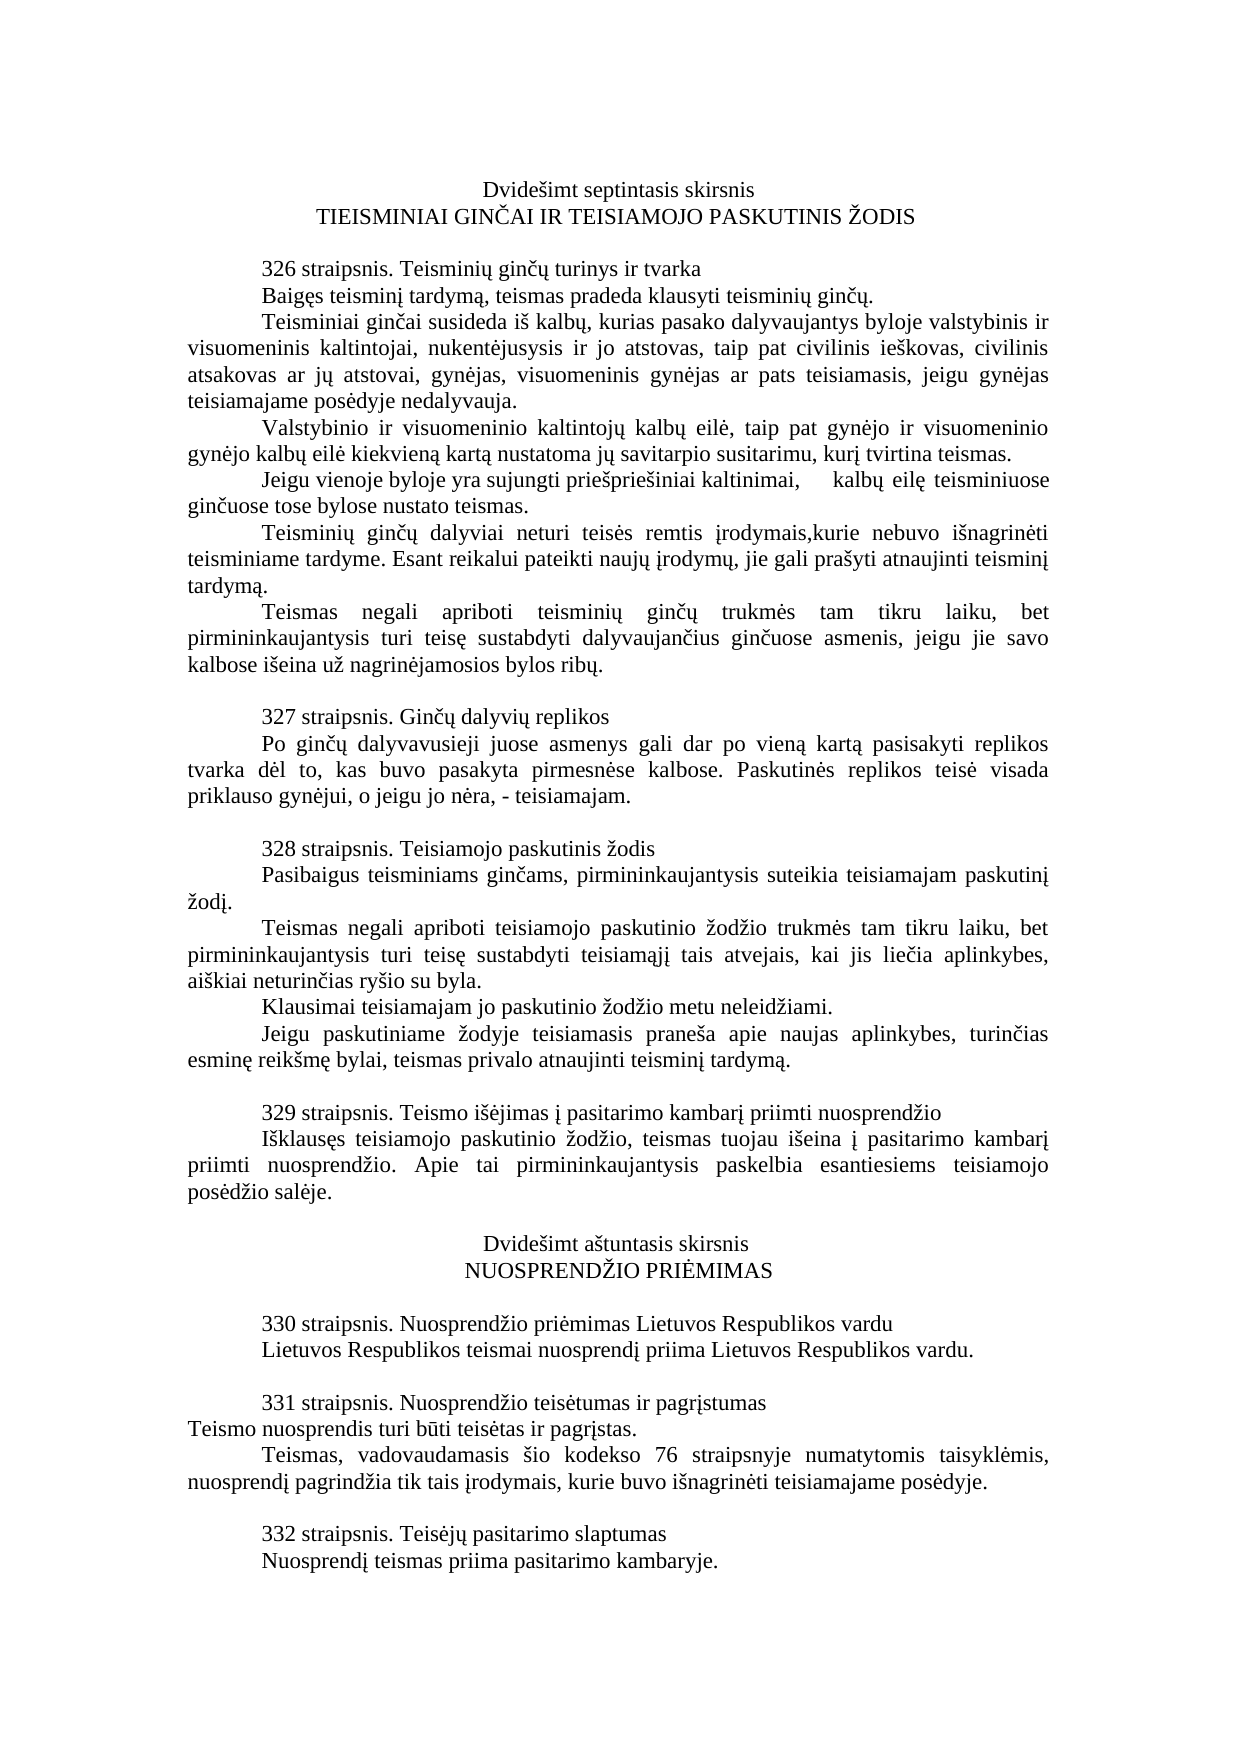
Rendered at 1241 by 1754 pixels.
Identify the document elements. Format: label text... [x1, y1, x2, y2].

text Baigęs teisminį tardymą, teismas pradeda klausyti teisminių ginčų. [187, 282, 1050, 308]
text Dvidešimt aštuntasis skirsnis [187, 1231, 1050, 1257]
text Išklausęs teisiamojo paskutinio žodžio, teismas tuojau išeina į pasitarimo kambarį priimti nuosprendžio. Apie tai pirmininkaujantysis paskelbia esantiesiems teisiamojo posėdžio salėje. [187, 1125, 1050, 1204]
text Jeigu vienoje byloje yra sujungti priešpriešiniai kaltinimai, kalbų eilę teisminiuose ginčuose tose bylose nustato teismas. [187, 466, 1050, 519]
text Klausimai teisiamajam jo paskutinio žodžio metu neleidžiami. [187, 993, 1050, 1020]
text 331 straipsnis. Nuosprendžio teisėtumas ir pagrįstumas [187, 1389, 1050, 1415]
text Teismo nuosprendis turi būti teisėtas ir pagrįstas. [187, 1415, 1050, 1441]
text TIEISMINIAI GINČAI IR TEISIAMOJO PASKUTINIS ŽODIS [187, 203, 1050, 229]
text 326 straipsnis. Teisminių ginčų turinys ir tvarka [187, 255, 1050, 282]
text Teismas, vadovaudamasis šio kodekso 76 straipsnyje numatytomis taisyklėmis, nuosprendį pagrindžia tik tais įrodymais, kurie buvo išnagrinėti teisiamajame posėdyje. [187, 1441, 1050, 1494]
text 329 straipsnis. Teismo išėjimas į pasitarimo kambarį priimti nuosprendžio [187, 1099, 1050, 1125]
text Teismas negali apriboti teisminių ginčų trukmės tam tikru laiku, bet pirmininkaujantysis turi teisę sustabdyti dalyvaujančius ginčuose asmenis, jeigu jie savo kalbose išeina už nagrinėjamosios bylos ribų. [187, 598, 1050, 677]
text Dvidešimt septintasis skirsnis [187, 176, 1050, 203]
text Jeigu paskutiniame žodyje teisiamasis praneša apie naujas aplinkybes, turinčias esminę reikšmę bylai, teismas privalo atnaujinti teisminį tardymą. [187, 1020, 1050, 1072]
text Lietuvos Respublikos teismai nuosprendį priima Lietuvos Respublikos vardu. [187, 1336, 1050, 1362]
text Nuosprendį teismas priima pasitarimo kambaryje. [187, 1547, 1050, 1573]
text 330 straipsnis. Nuosprendžio priėmimas Lietuvos Respublikos vardu [187, 1309, 1050, 1336]
text 327 straipsnis. Ginčų dalyvių replikos [187, 703, 1050, 730]
text 328 straipsnis. Teisiamojo paskutinis žodis [187, 835, 1050, 862]
text NUOSPRENDŽIO PRIĖMIMAS [187, 1257, 1050, 1283]
text Teisminių ginčų dalyviai neturi teisės remtis įrodymais,kurie nebuvo išnagrinėti teisminiame tardyme. Esant reikalui pateikti naujų įrodymų, jie gali prašyti atnaujinti teisminį tardymą. [187, 519, 1050, 598]
text Teisminiai ginčai susideda iš kalbų, kurias pasako dalyvaujantys byloje valstybinis ir visuomeninis kaltintojai, nukentėjusysis ir jo atstovas, taip pat civilinis ieškovas, civilinis atsakovas ar jų atstovai, gynėjas, visuomeninis gynėjas ar pats teisiamasis, jeigu gynėjas teisiamajame posėdyje nedalyvauja. [187, 308, 1050, 413]
text Pasibaigus teisminiams ginčams, pirmininkaujantysis suteikia teisiamajam paskutinį žodį. [187, 862, 1050, 914]
text 332 straipsnis. Teisėjų pasitarimo slaptumas [187, 1520, 1050, 1547]
text Po ginčų dalyvavusieji juose asmenys gali dar po vieną kartą pasisakyti replikos tvarka dėl to, kas buvo pasakyta pirmesnėse kalbose. Paskutinės replikos teisė visada priklauso gynėjui, o jeigu jo nėra, - teisiamajam. [187, 730, 1050, 809]
text Valstybinio ir visuomeninio kaltintojų kalbų eilė, taip pat gynėjo ir visuomeninio gynėjo kalbų eilė kiekvieną kartą nustatoma jų savitarpio susitarimu, kurį tvirtina teismas. [187, 413, 1050, 466]
text Teismas negali apriboti teisiamojo paskutinio žodžio trukmės tam tikru laiku, bet pirmininkaujantysis turi teisę sustabdyti teisiamąjį tais atvejais, kai jis liečia aplinkybes, aiškiai neturinčias ryšio su byla. [187, 914, 1050, 993]
